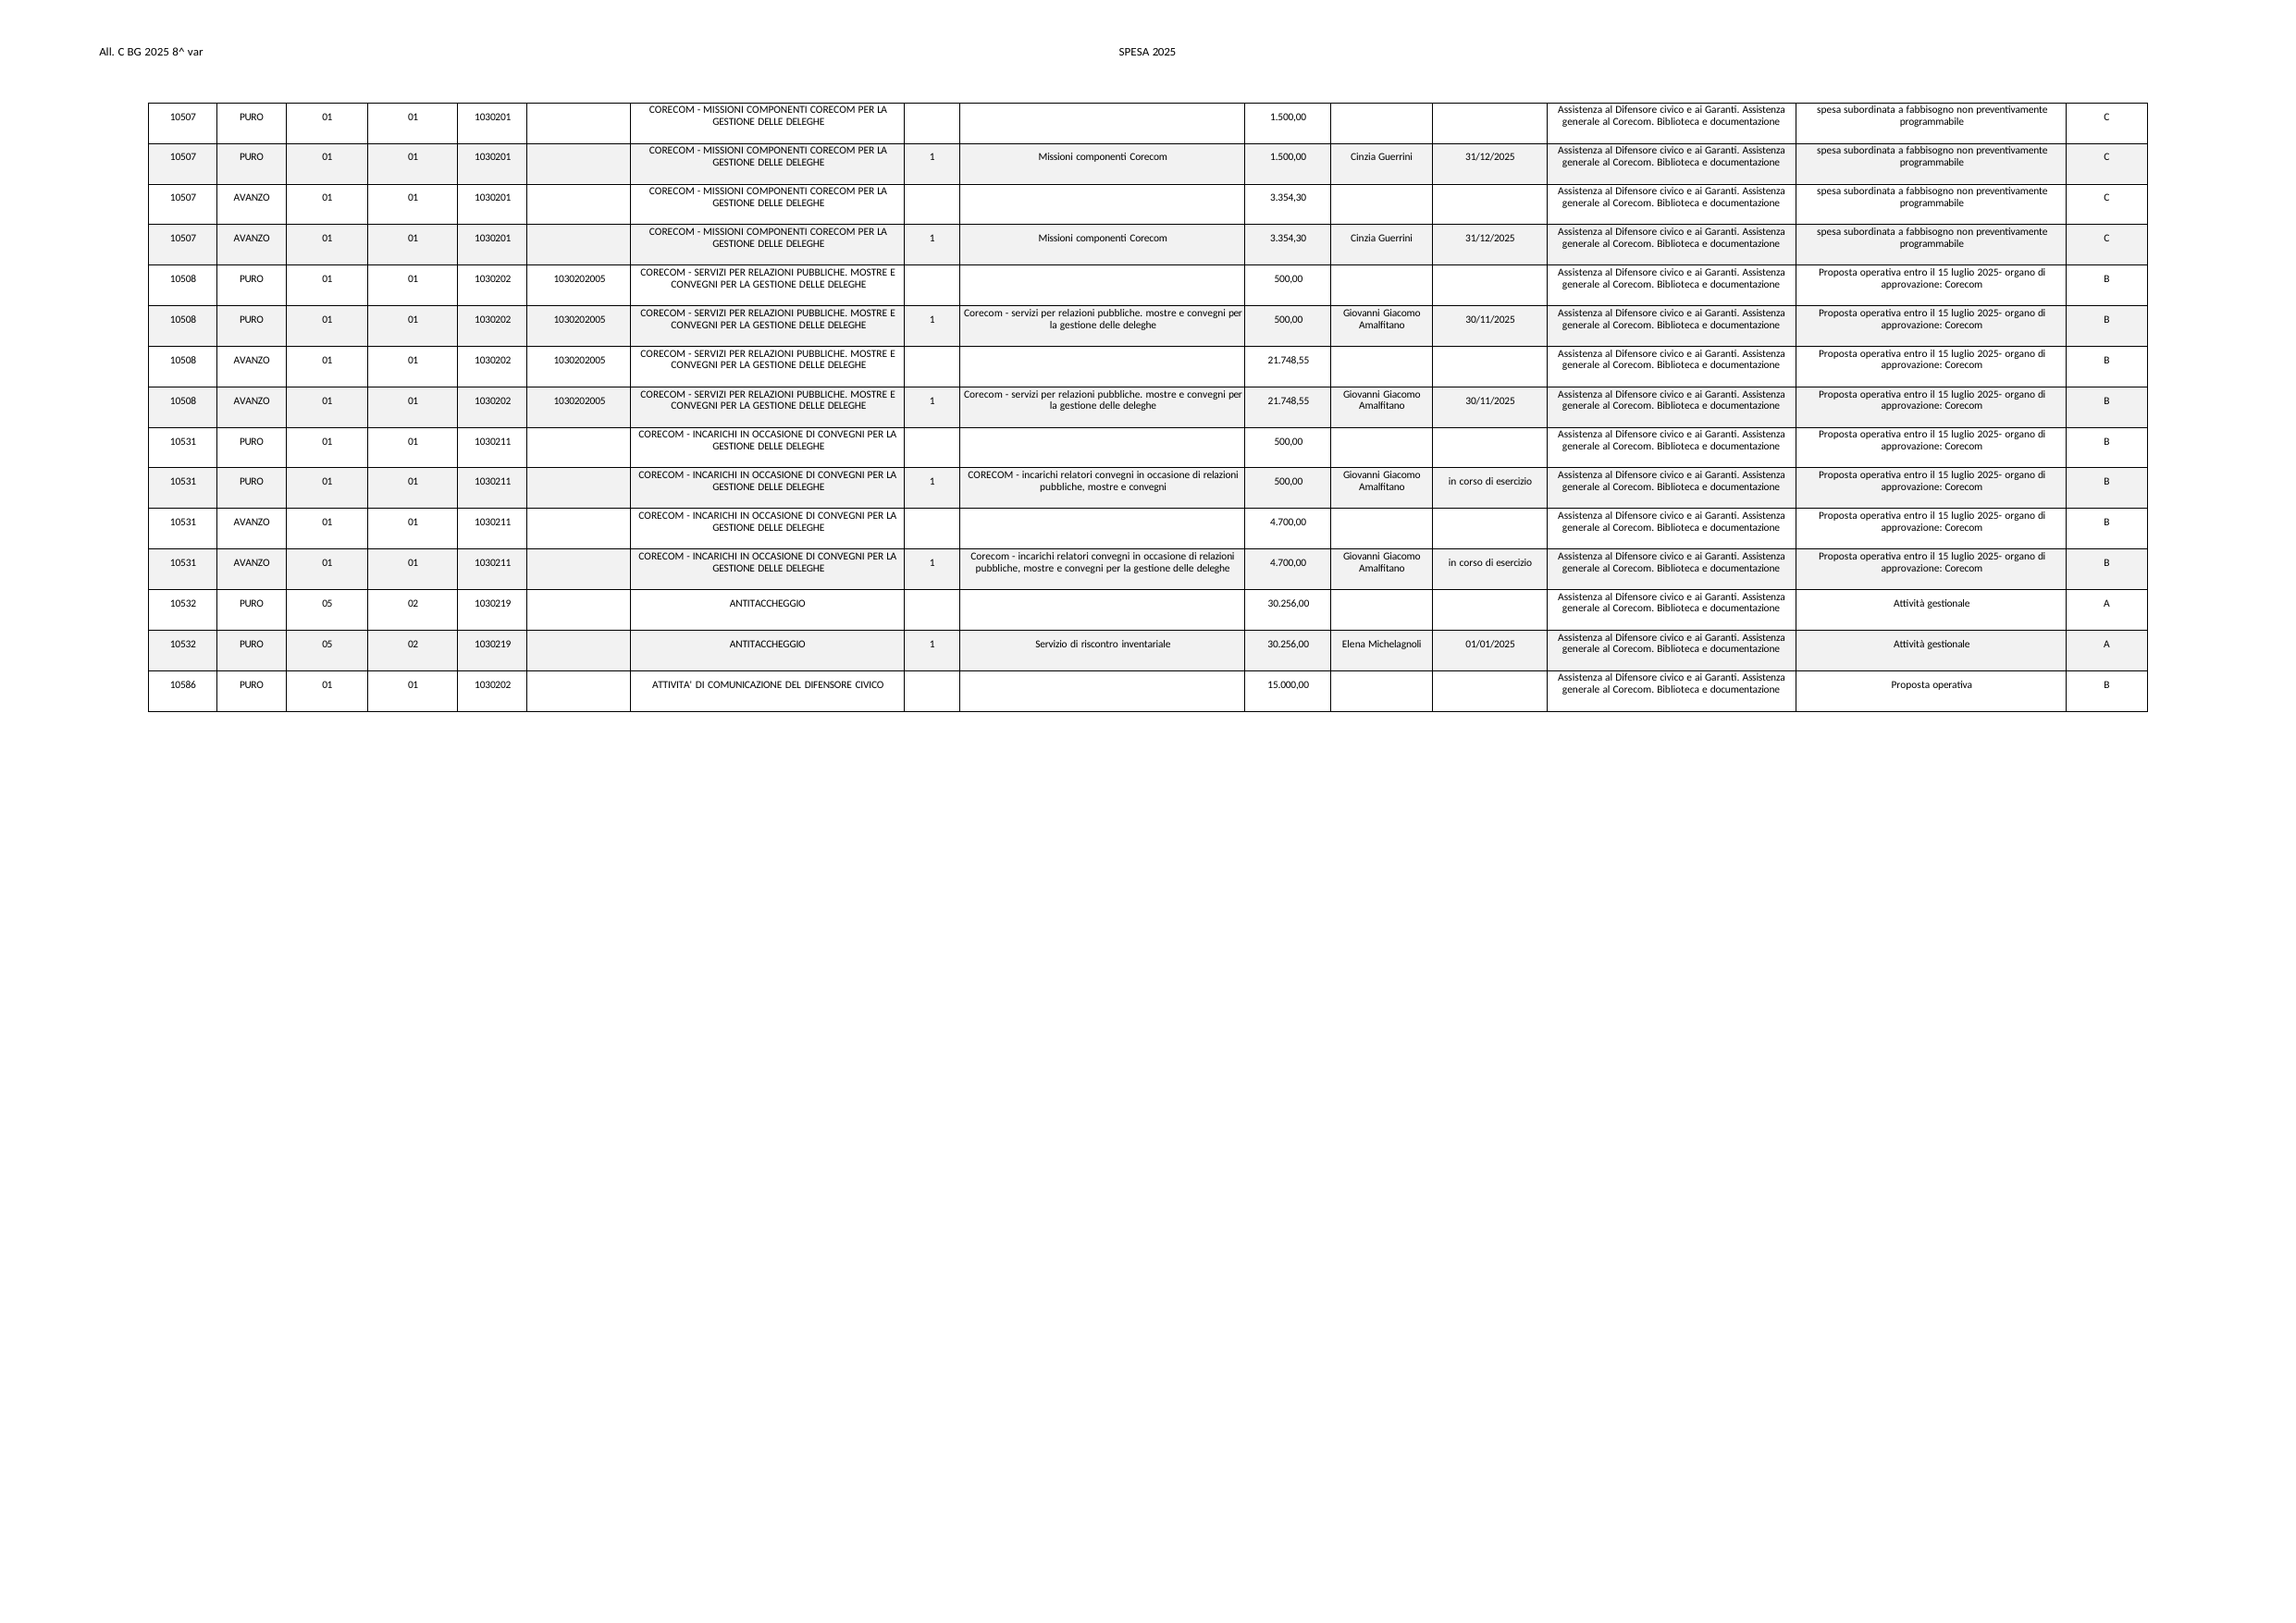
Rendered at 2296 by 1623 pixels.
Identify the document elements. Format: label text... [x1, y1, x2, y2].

table_cell spesa subordinata a fabbisogno non preventivamente programmabile [1796, 185, 2066, 224]
table_cell Proposta operativa entro il 15 luglio 2025- organo di approvazione: Corecom [1796, 549, 2066, 589]
table_cell [1331, 590, 1432, 630]
table_cell [1433, 265, 1547, 305]
table_cell 10532 [149, 631, 216, 670]
table_cell 01 [287, 144, 367, 183]
table_cell 1030202005 [527, 347, 630, 387]
table_cell in corso di esercizio [1433, 549, 1547, 589]
table_cell B [2067, 549, 2147, 589]
table_cell [905, 265, 959, 305]
table_cell 1 [905, 225, 959, 264]
table_cell 10531 [149, 549, 216, 589]
table_cell 01 [368, 468, 457, 508]
table_cell [960, 509, 1244, 548]
table_cell 10531 [149, 509, 216, 548]
table_cell [527, 185, 630, 224]
table_cell PURO [217, 590, 286, 630]
table_cell PURO [217, 265, 286, 305]
table_cell B [2067, 509, 2147, 548]
table_cell 500,00 [1245, 428, 1330, 467]
table_cell Cinzia Guerrini [1331, 144, 1432, 183]
table_cell 1030202005 [527, 265, 630, 305]
table_cell PURO [217, 144, 286, 183]
table_cell ANTITACCHEGGIO [631, 631, 904, 670]
table_cell 1 [905, 468, 959, 508]
table_cell Proposta operativa entro il 15 luglio 2025- organo di approvazione: Corecom [1796, 468, 2066, 508]
table_cell Servizio di riscontro inventariale [960, 631, 1244, 670]
table_cell [905, 347, 959, 387]
table_cell 01 [287, 225, 367, 264]
table_cell 01 [287, 347, 367, 387]
table_cell 1030201 [458, 144, 526, 183]
table_cell CORECOM - INCARICHI IN OCCASIONE DI CONVEGNI PER LA GESTIONE DELLE DELEGHE [631, 549, 904, 589]
table_cell Corecom - servizi per relazioni pubbliche. mostre e convegni per la gestione delle deleghe [960, 387, 1244, 427]
table_cell [905, 185, 959, 224]
table_cell 500,00 [1245, 265, 1330, 305]
table_cell spesa subordinata a fabbisogno non preventivamente programmabile [1796, 104, 2066, 142]
table_cell CORECOM - MISSIONI COMPONENTI CORECOM PER LA GESTIONE DELLE DELEGHE [631, 104, 904, 142]
table_cell [1433, 509, 1547, 548]
table_cell 1030211 [458, 428, 526, 467]
table_cell Assistenza al Difensore civico e ai Garanti. Assistenza generale al Corecom. Biblioteca e documentazione [1548, 306, 1796, 346]
table_cell Giovanni Giacomo Amalfitano [1331, 387, 1432, 427]
table_cell [527, 671, 630, 710]
table_cell Assistenza al Difensore civico e ai Garanti. Assistenza generale al Corecom. Biblioteca e documentazione [1548, 590, 1796, 630]
table_cell [1433, 185, 1547, 224]
table_cell Attività gestionale [1796, 590, 2066, 630]
table_cell 01 [368, 509, 457, 548]
table_cell 01 [287, 549, 367, 589]
table_cell 01 [287, 509, 367, 548]
table_cell 1030202 [458, 387, 526, 427]
table_cell 10532 [149, 590, 216, 630]
table_cell [1331, 509, 1432, 548]
table_cell 21.748,55 [1245, 347, 1330, 387]
table_cell Proposta operativa [1796, 671, 2066, 710]
table_cell B [2067, 428, 2147, 467]
table_cell 10531 [149, 468, 216, 508]
table_cell B [2067, 468, 2147, 508]
table_cell [1433, 590, 1547, 630]
table_cell 1030202005 [527, 387, 630, 427]
table_cell 01 [287, 265, 367, 305]
table_cell CORECOM - INCARICHI IN OCCASIONE DI CONVEGNI PER LA GESTIONE DELLE DELEGHE [631, 509, 904, 548]
table_cell CORECOM - SERVIZI PER RELAZIONI PUBBLICHE. MOSTRE E CONVEGNI PER LA GESTIONE DELLE DELEGHE [631, 306, 904, 346]
table_cell [527, 428, 630, 467]
table_cell 10507 [149, 104, 216, 142]
table_cell ATTIVITA' DI COMUNICAZIONE DEL DIFENSORE CIVICO [631, 671, 904, 710]
table_cell [960, 428, 1244, 467]
table_cell 01 [287, 306, 367, 346]
table_cell 500,00 [1245, 306, 1330, 346]
table_cell [527, 144, 630, 183]
table_cell 4.700,00 [1245, 549, 1330, 589]
table_cell [905, 428, 959, 467]
table_cell Proposta operativa entro il 15 luglio 2025- organo di approvazione: Corecom [1796, 509, 2066, 548]
table_cell 1030202 [458, 347, 526, 387]
table_cell [960, 265, 1244, 305]
table_cell CORECOM - INCARICHI IN OCCASIONE DI CONVEGNI PER LA GESTIONE DELLE DELEGHE [631, 428, 904, 467]
table_cell 1 [905, 306, 959, 346]
table_cell PURO [217, 428, 286, 467]
table_cell 01 [287, 468, 367, 508]
table_cell [527, 631, 630, 670]
table_cell Assistenza al Difensore civico e ai Garanti. Assistenza generale al Corecom. Biblioteca e documentazione [1548, 509, 1796, 548]
table_cell 01 [287, 428, 367, 467]
table_cell 1030201 [458, 104, 526, 142]
table_cell [527, 590, 630, 630]
table_cell B [2067, 671, 2147, 710]
table_cell Proposta operativa entro il 15 luglio 2025- organo di approvazione: Corecom [1796, 428, 2066, 467]
table_cell 1030211 [458, 549, 526, 589]
table_cell 1030202 [458, 265, 526, 305]
table_cell 01 [368, 225, 457, 264]
table_cell [905, 509, 959, 548]
table_cell 3.354,30 [1245, 225, 1330, 264]
table_cell Cinzia Guerrini [1331, 225, 1432, 264]
table_cell 500,00 [1245, 468, 1330, 508]
table_cell Giovanni Giacomo Amalfitano [1331, 306, 1432, 346]
table_cell Missioni componenti Corecom [960, 225, 1244, 264]
table_cell 01 [368, 549, 457, 589]
table_cell A [2067, 590, 2147, 630]
table_cell 01 [368, 104, 457, 142]
table_cell Corecom - servizi per relazioni pubbliche. mostre e convegni per la gestione delle deleghe [960, 306, 1244, 346]
table_cell AVANZO [217, 225, 286, 264]
table_cell 01 [287, 104, 367, 142]
table_cell [1331, 185, 1432, 224]
table_cell C [2067, 185, 2147, 224]
table_cell C [2067, 144, 2147, 183]
table_cell 1030211 [458, 509, 526, 548]
table_cell [527, 509, 630, 548]
table_cell Assistenza al Difensore civico e ai Garanti. Assistenza generale al Corecom. Biblioteca e documentazione [1548, 549, 1796, 589]
table_cell CORECOM - SERVIZI PER RELAZIONI PUBBLICHE. MOSTRE E CONVEGNI PER LA GESTIONE DELLE DELEGHE [631, 387, 904, 427]
table_cell 10507 [149, 185, 216, 224]
table_cell Elena Michelagnoli [1331, 631, 1432, 670]
table_cell 1 [905, 144, 959, 183]
table_cell 01 [287, 185, 367, 224]
table_cell 15.000,00 [1245, 671, 1330, 710]
table_cell 01 [368, 347, 457, 387]
table_cell AVANZO [217, 509, 286, 548]
table_cell PURO [217, 631, 286, 670]
table_cell [960, 671, 1244, 710]
table_cell 1030219 [458, 631, 526, 670]
table_cell CORECOM - incarichi relatori convegni in occasione di relazioni pubbliche, mostre e convegni [960, 468, 1244, 508]
table_cell 1030211 [458, 468, 526, 508]
table_cell B [2067, 347, 2147, 387]
table_cell 10586 [149, 671, 216, 710]
table_cell 10508 [149, 347, 216, 387]
table_cell 1030201 [458, 185, 526, 224]
table_cell CORECOM - INCARICHI IN OCCASIONE DI CONVEGNI PER LA GESTIONE DELLE DELEGHE [631, 468, 904, 508]
table_cell Assistenza al Difensore civico e ai Garanti. Assistenza generale al Corecom. Biblioteca e documentazione [1548, 428, 1796, 467]
table_cell Proposta operativa entro il 15 luglio 2025- organo di approvazione: Corecom [1796, 387, 2066, 427]
table_cell Assistenza al Difensore civico e ai Garanti. Assistenza generale al Corecom. Biblioteca e documentazione [1548, 225, 1796, 264]
table_cell 01 [368, 185, 457, 224]
table_cell Assistenza al Difensore civico e ai Garanti. Assistenza generale al Corecom. Biblioteca e documentazione [1548, 185, 1796, 224]
table_cell 1030202005 [527, 306, 630, 346]
table_cell Corecom - incarichi relatori convegni in occasione di relazioni pubbliche, mostre e convegni per la gestione delle deleghe [960, 549, 1244, 589]
table_cell 01 [368, 428, 457, 467]
table_cell Missioni componenti Corecom [960, 144, 1244, 183]
table_cell ANTITACCHEGGIO [631, 590, 904, 630]
table_cell 01/01/2025 [1433, 631, 1547, 670]
table_cell Assistenza al Difensore civico e ai Garanti. Assistenza generale al Corecom. Biblioteca e documentazione [1548, 387, 1796, 427]
table_cell CORECOM - SERVIZI PER RELAZIONI PUBBLICHE. MOSTRE E CONVEGNI PER LA GESTIONE DELLE DELEGHE [631, 347, 904, 387]
table_cell 31/12/2025 [1433, 225, 1547, 264]
table_cell 1.500,00 [1245, 144, 1330, 183]
table_cell AVANZO [217, 549, 286, 589]
table_cell C [2067, 225, 2147, 264]
table_cell Proposta operativa entro il 15 luglio 2025- organo di approvazione: Corecom [1796, 347, 2066, 387]
table_cell AVANZO [217, 185, 286, 224]
table_cell 10508 [149, 265, 216, 305]
table_cell [960, 590, 1244, 630]
table_cell Assistenza al Difensore civico e ai Garanti. Assistenza generale al Corecom. Biblioteca e documentazione [1548, 104, 1796, 142]
table_cell Giovanni Giacomo Amalfitano [1331, 549, 1432, 589]
table_cell 10508 [149, 387, 216, 427]
table_cell 30.256,00 [1245, 631, 1330, 670]
table_cell Assistenza al Difensore civico e ai Garanti. Assistenza generale al Corecom. Biblioteca e documentazione [1548, 347, 1796, 387]
table_cell [1433, 671, 1547, 710]
table_cell PURO [217, 104, 286, 142]
table_cell 01 [368, 387, 457, 427]
table_cell 10508 [149, 306, 216, 346]
table_cell B [2067, 387, 2147, 427]
table_cell [527, 468, 630, 508]
table_cell [1331, 428, 1432, 467]
table_cell PURO [217, 468, 286, 508]
table_cell [1433, 347, 1547, 387]
table_cell 1030219 [458, 590, 526, 630]
table_cell 10507 [149, 225, 216, 264]
table_cell 05 [287, 590, 367, 630]
table_cell 30/11/2025 [1433, 306, 1547, 346]
table_cell CORECOM - SERVIZI PER RELAZIONI PUBBLICHE. MOSTRE E CONVEGNI PER LA GESTIONE DELLE DELEGHE [631, 265, 904, 305]
table_cell PURO [217, 306, 286, 346]
table_cell [1331, 265, 1432, 305]
table_cell AVANZO [217, 387, 286, 427]
table_cell Assistenza al Difensore civico e ai Garanti. Assistenza generale al Corecom. Biblioteca e documentazione [1548, 671, 1796, 710]
table_cell 1030202 [458, 671, 526, 710]
table_cell [960, 104, 1244, 142]
table_cell 30.256,00 [1245, 590, 1330, 630]
table_cell 10531 [149, 428, 216, 467]
table_cell Proposta operativa entro il 15 luglio 2025- organo di approvazione: Corecom [1796, 265, 2066, 305]
table_cell Attività gestionale [1796, 631, 2066, 670]
table_cell [1331, 347, 1432, 387]
table_cell B [2067, 306, 2147, 346]
table_cell AVANZO [217, 347, 286, 387]
table_cell Assistenza al Difensore civico e ai Garanti. Assistenza generale al Corecom. Biblioteca e documentazione [1548, 631, 1796, 670]
table_cell Assistenza al Difensore civico e ai Garanti. Assistenza generale al Corecom. Biblioteca e documentazione [1548, 468, 1796, 508]
table_cell 1 [905, 631, 959, 670]
table_cell [1331, 104, 1432, 142]
table_cell [960, 185, 1244, 224]
table_cell Giovanni Giacomo Amalfitano [1331, 468, 1432, 508]
table_cell CORECOM - MISSIONI COMPONENTI CORECOM PER LA GESTIONE DELLE DELEGHE [631, 144, 904, 183]
table_cell 21.748,55 [1245, 387, 1330, 427]
table_cell A [2067, 631, 2147, 670]
table_cell 3.354,30 [1245, 185, 1330, 224]
table_cell spesa subordinata a fabbisogno non preventivamente programmabile [1796, 225, 2066, 264]
table_cell [905, 671, 959, 710]
table_cell 01 [287, 387, 367, 427]
table_cell [527, 104, 630, 142]
table_cell 31/12/2025 [1433, 144, 1547, 183]
table_cell [905, 104, 959, 142]
table_cell 05 [287, 631, 367, 670]
table_cell CORECOM - MISSIONI COMPONENTI CORECOM PER LA GESTIONE DELLE DELEGHE [631, 185, 904, 224]
table_cell 02 [368, 631, 457, 670]
table_cell [527, 549, 630, 589]
table_cell CORECOM - MISSIONI COMPONENTI CORECOM PER LA GESTIONE DELLE DELEGHE [631, 225, 904, 264]
table_cell 01 [287, 671, 367, 710]
table_cell 4.700,00 [1245, 509, 1330, 548]
table_cell B [2067, 265, 2147, 305]
table_cell 1.500,00 [1245, 104, 1330, 142]
table_cell spesa subordinata a fabbisogno non preventivamente programmabile [1796, 144, 2066, 183]
table_cell 10507 [149, 144, 216, 183]
table_cell 1 [905, 387, 959, 427]
table_cell [1331, 671, 1432, 710]
table_cell 02 [368, 590, 457, 630]
table_cell 30/11/2025 [1433, 387, 1547, 427]
table_cell 1030201 [458, 225, 526, 264]
table_cell 01 [368, 671, 457, 710]
table_cell [527, 225, 630, 264]
table_cell [1433, 428, 1547, 467]
table_cell C [2067, 104, 2147, 142]
table_cell 1030202 [458, 306, 526, 346]
table_cell Assistenza al Difensore civico e ai Garanti. Assistenza generale al Corecom. Biblioteca e documentazione [1548, 144, 1796, 183]
table_cell [960, 347, 1244, 387]
table_cell [1433, 104, 1547, 142]
table_cell Proposta operativa entro il 15 luglio 2025- organo di approvazione: Corecom [1796, 306, 2066, 346]
table_cell 01 [368, 144, 457, 183]
table_cell 01 [368, 265, 457, 305]
table_cell Assistenza al Difensore civico e ai Garanti. Assistenza generale al Corecom. Biblioteca e documentazione [1548, 265, 1796, 305]
table_cell PURO [217, 671, 286, 710]
table_cell [905, 590, 959, 630]
table_cell 1 [905, 549, 959, 589]
table_cell in corso di esercizio [1433, 468, 1547, 508]
table_cell 01 [368, 306, 457, 346]
